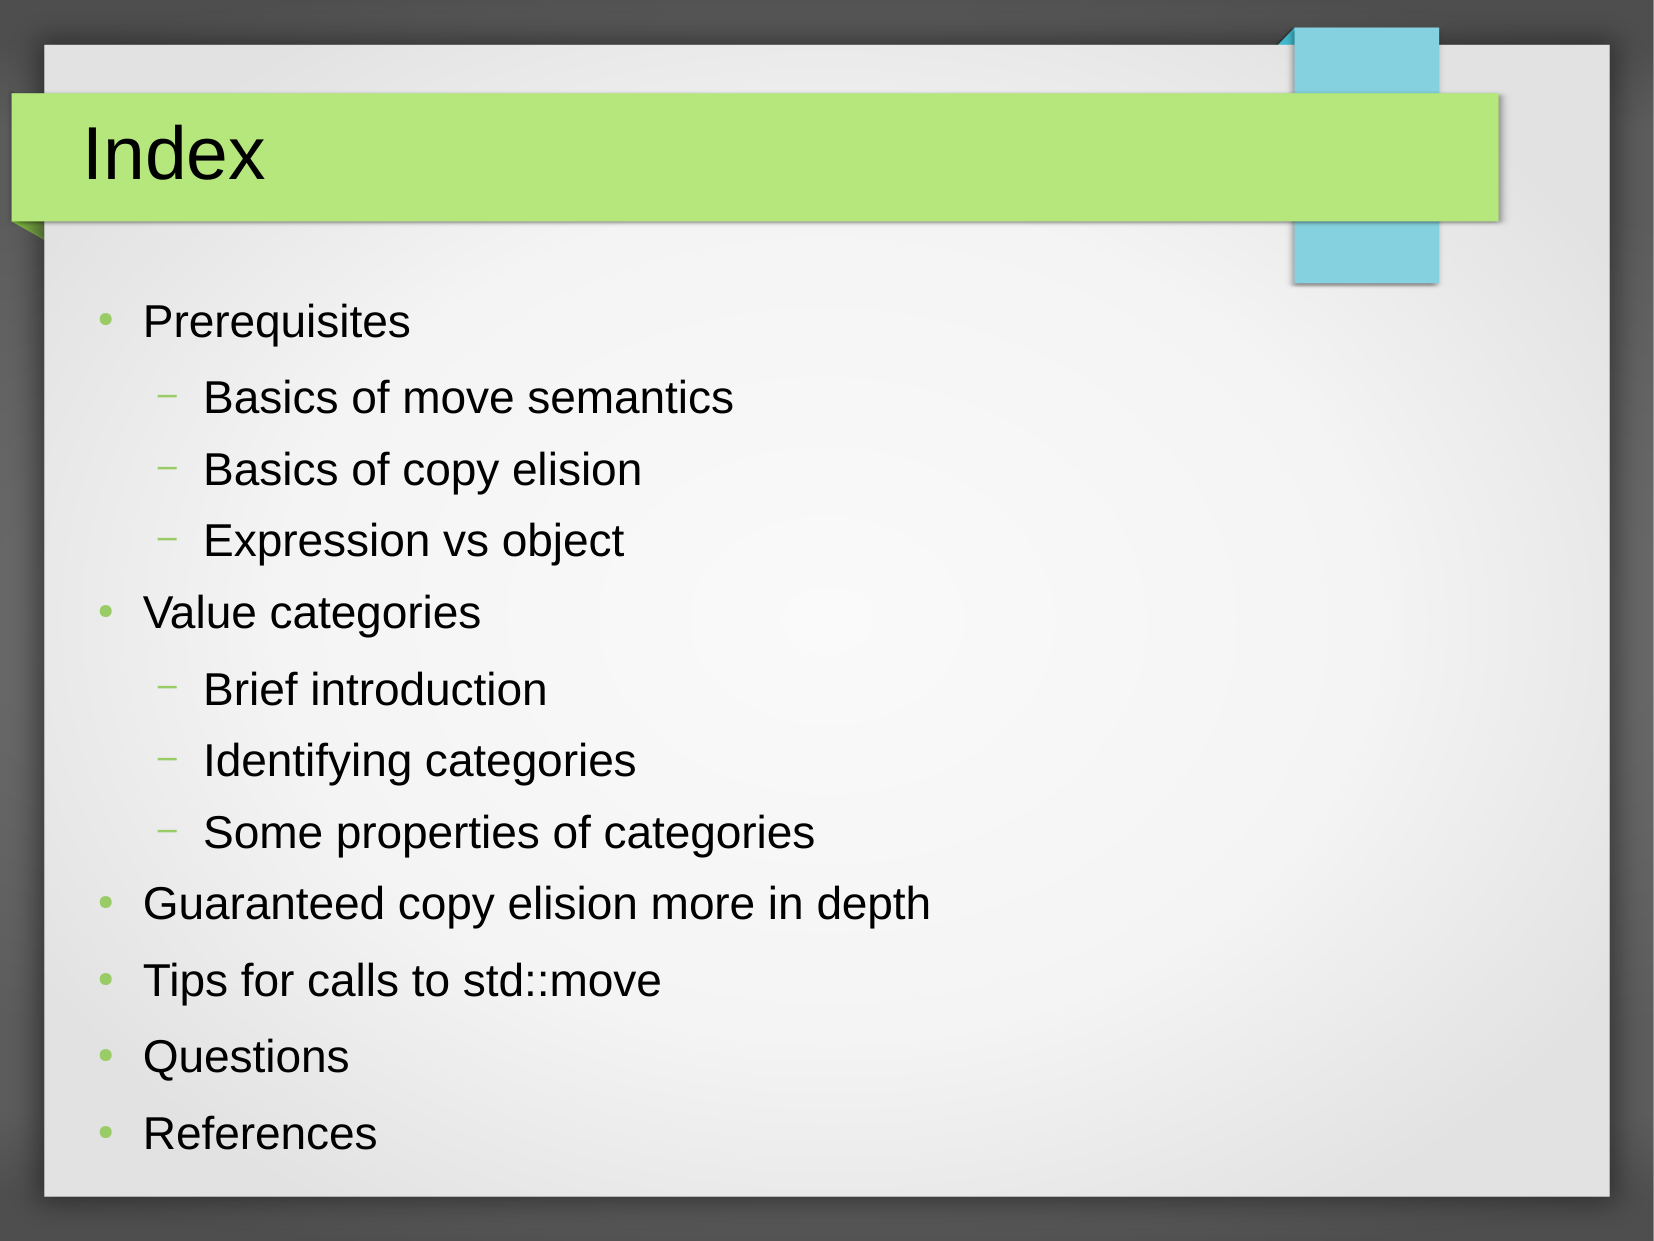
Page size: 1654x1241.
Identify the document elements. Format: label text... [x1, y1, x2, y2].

list Prerequisites Basics of move semantics Basics of copy elision Expression vs object Value categories Brief introduction Identifying categories Some properties of categories Guaranteed copy elision more in depth Tips for calls to std::move Questions References [82, 295, 1571, 1170]
title Index [82, 94, 1264, 213]
picture [0, 0, 1654, 1241]
